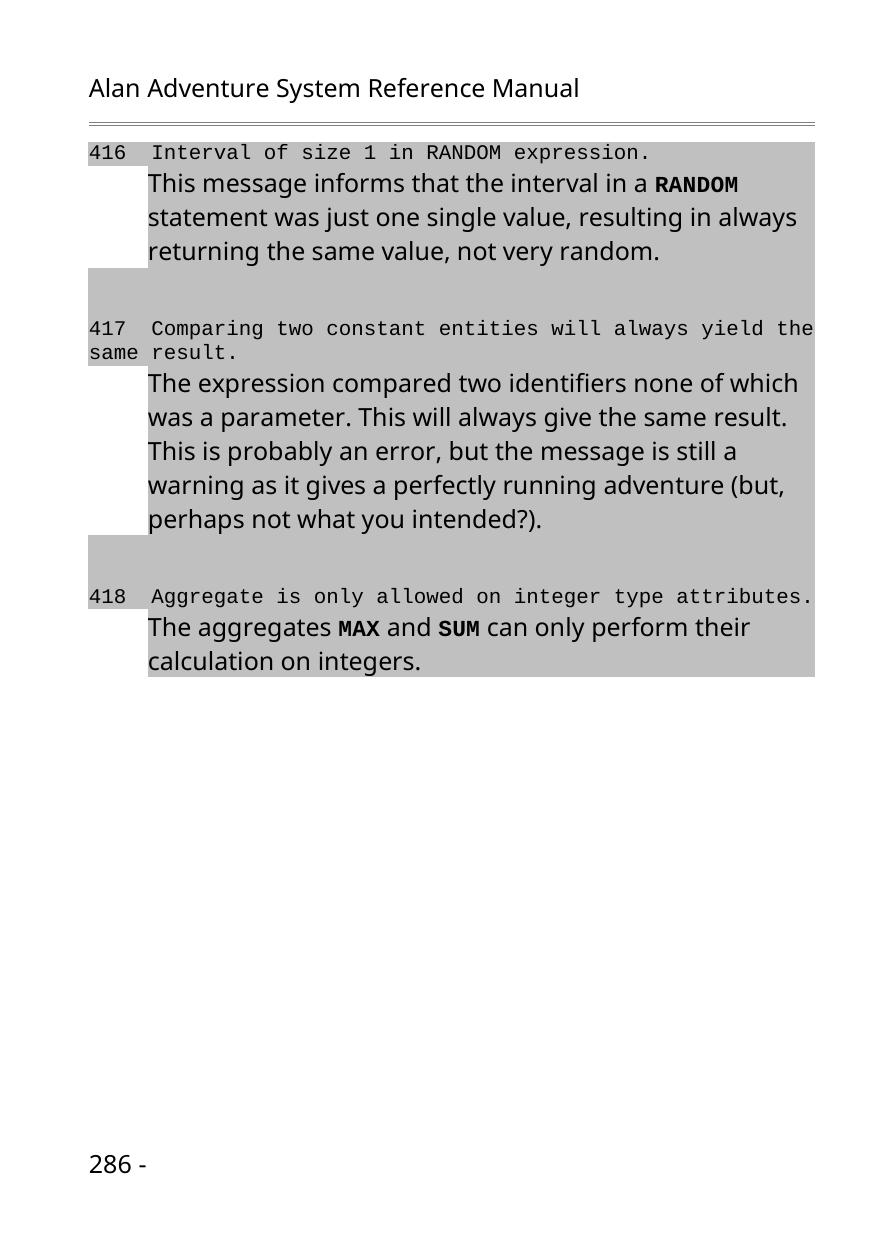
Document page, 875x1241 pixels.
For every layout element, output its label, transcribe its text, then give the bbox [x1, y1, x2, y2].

text The expression compared two identifiers none of which was a param­eter. This will always give the same result. This is probably an error, but the message is still a warning as it gives a perfectly running adven­ture (but, perhaps not what you intended?). [148, 366, 815, 536]
text 418 Aggregate is only allowed on integer type attributes. [88, 586, 815, 609]
text This message informs that the interval in a RANDOM statement was just one single value, resulting in always returning the same value, not very random. [148, 166, 815, 268]
text 417 Comparing two constant entities will always yield the same result. [88, 318, 815, 366]
text The aggregates MAX and SUM can only perform their calculation on in­tegers. [148, 609, 815, 677]
text 416 Interval of size 1 in RANDOM expression. [88, 142, 815, 166]
